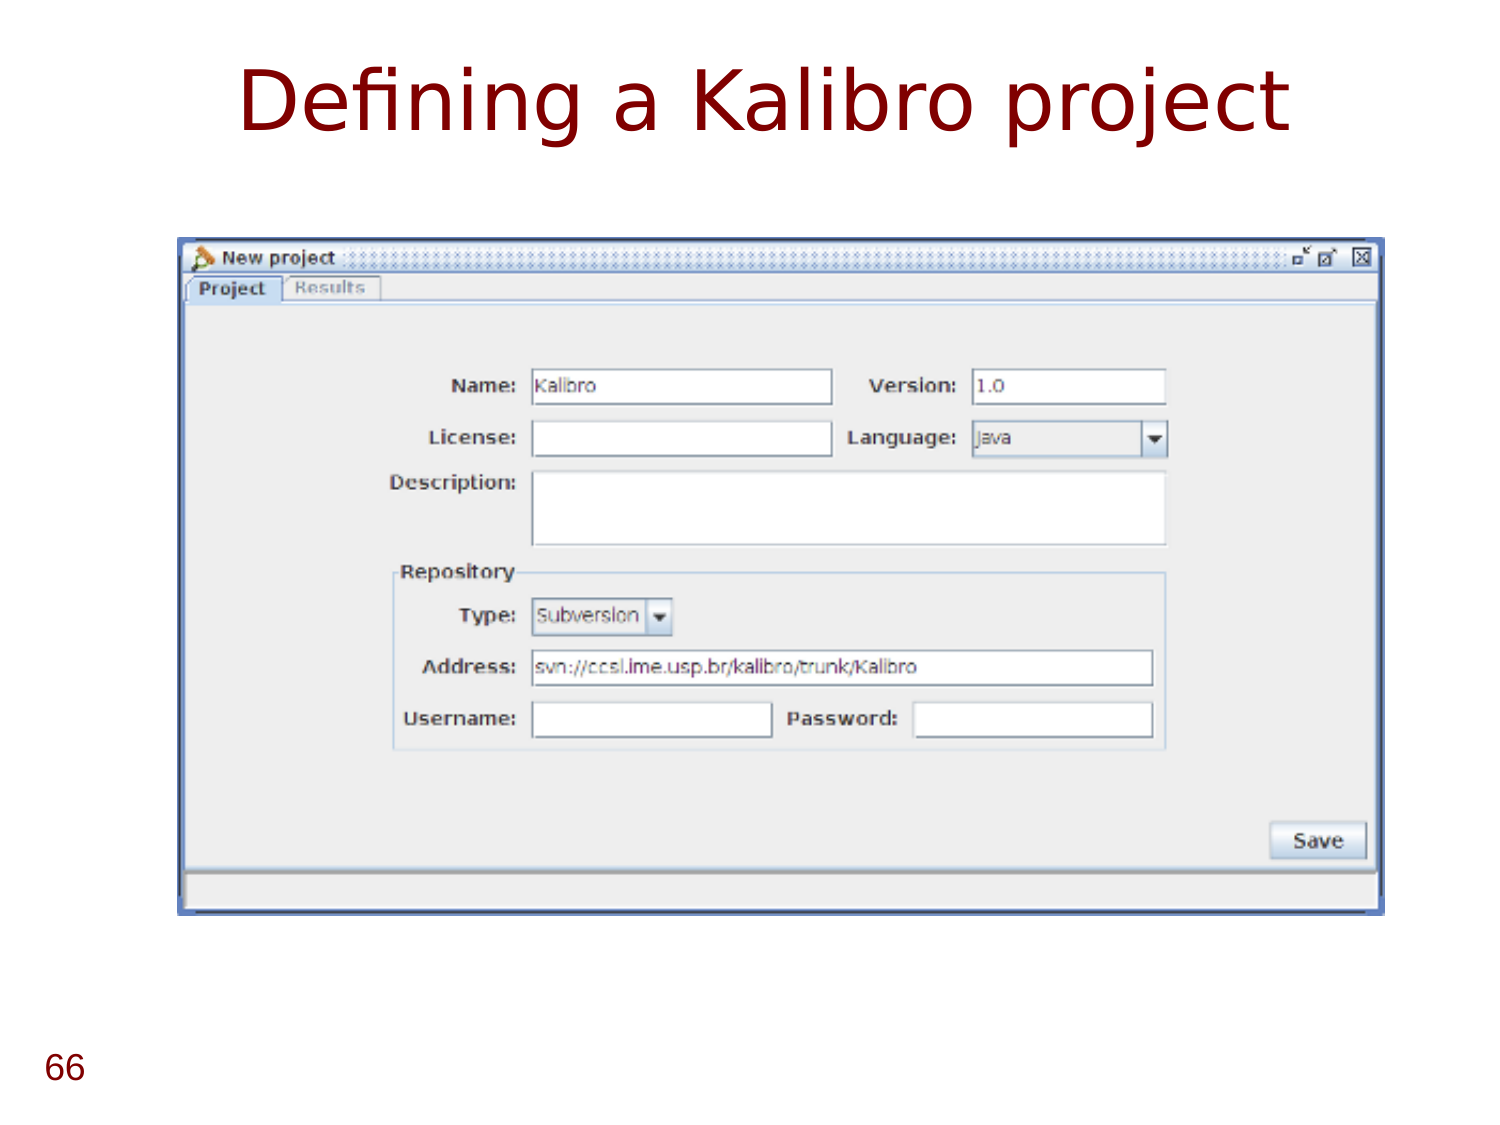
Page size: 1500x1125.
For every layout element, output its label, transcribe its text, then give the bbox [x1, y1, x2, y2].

title Defining a Kalibro project [70, 34, 1459, 170]
picture [177, 237, 1385, 916]
